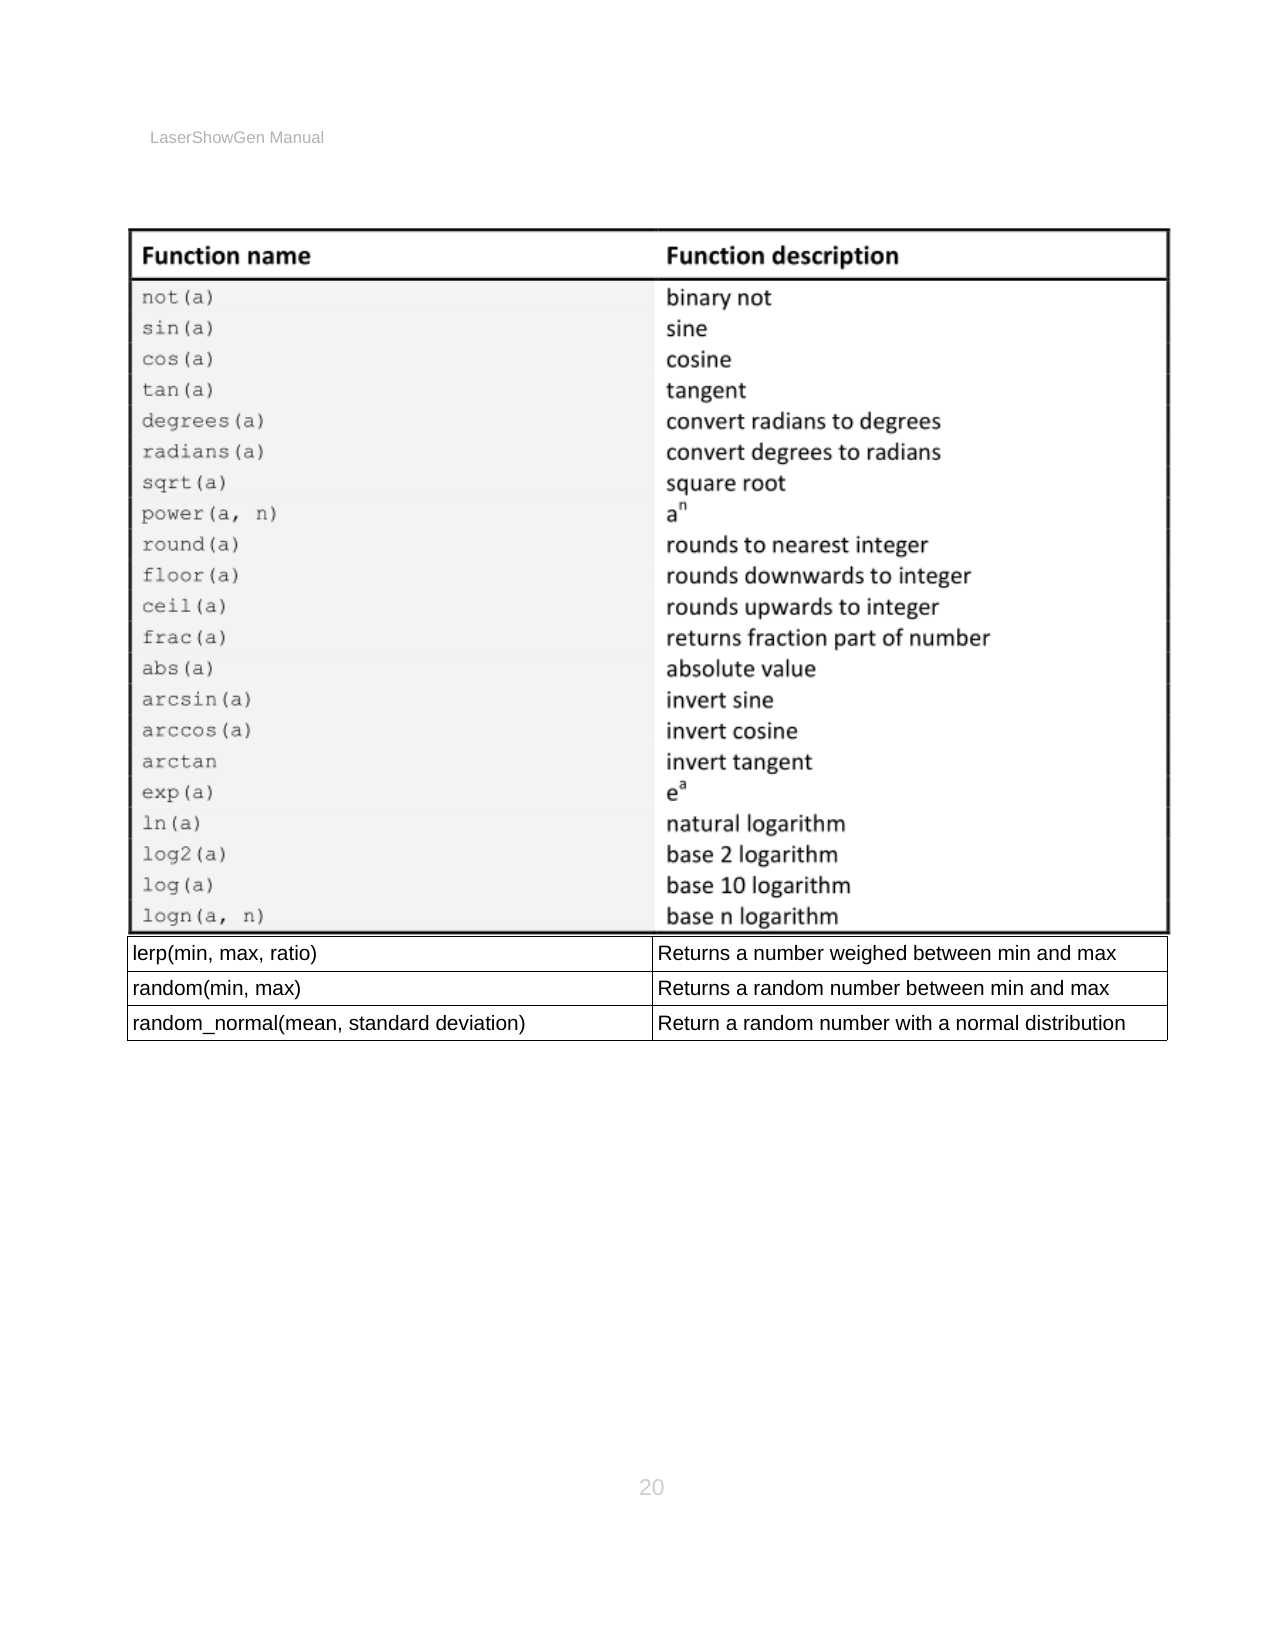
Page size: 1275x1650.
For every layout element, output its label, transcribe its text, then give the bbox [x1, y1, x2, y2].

picture [128, 227, 1172, 936]
table_cell Returns a random number between min and max [653, 972, 1167, 1005]
table_header Returns a number weighed between min and max [653, 937, 1167, 971]
table_cell Return a random number with a normal distribution [653, 1006, 1167, 1040]
table_cell random(min, max) [128, 972, 652, 1005]
table_cell random_normal(mean, standard deviation) [128, 1006, 652, 1040]
table_header lerp(min, max, ratio) [128, 937, 652, 971]
